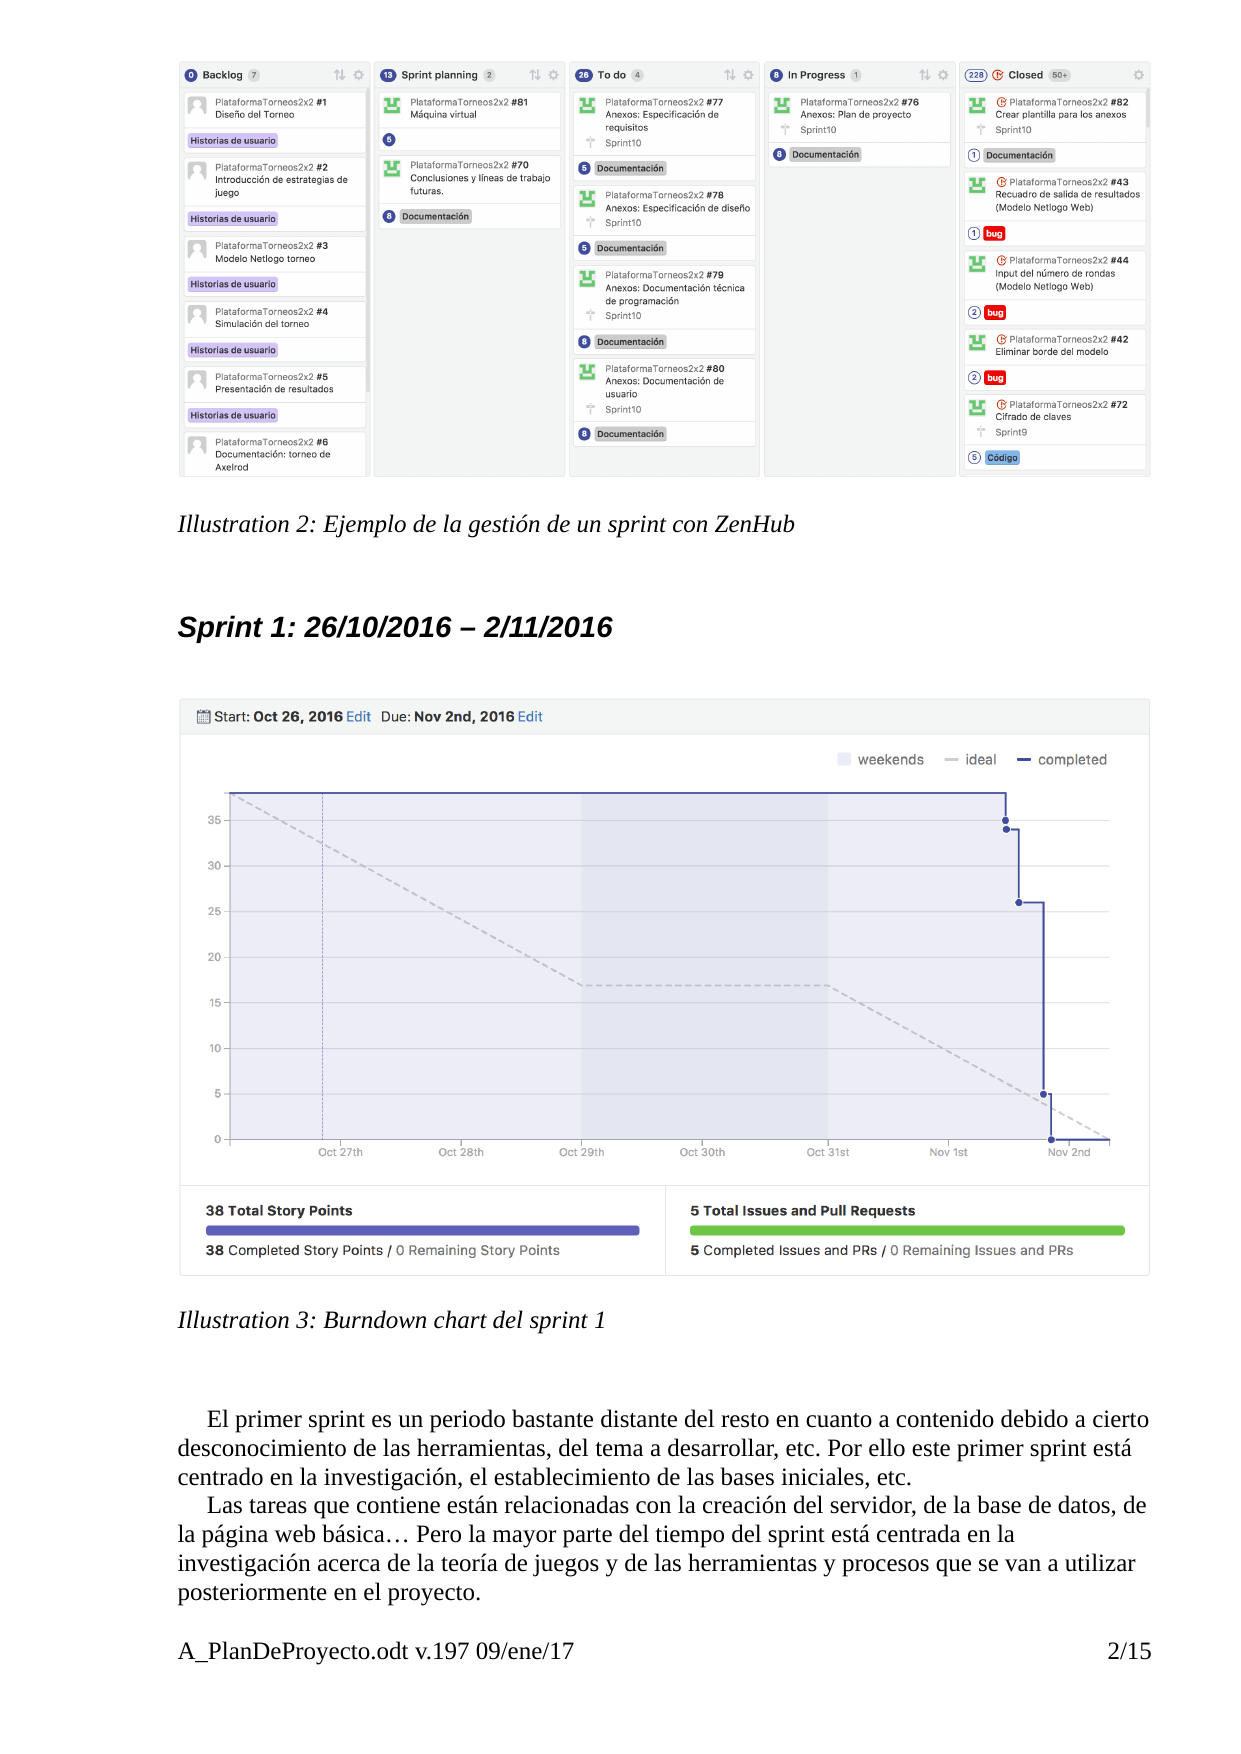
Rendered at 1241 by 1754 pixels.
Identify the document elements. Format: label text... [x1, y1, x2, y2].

subtitle Sprint 1: 26/10/2016 – 2/11/2016 [177, 610, 1152, 643]
text Illustration 2: Ejemplo de la gestión de un sprint con ZenHub [177, 481, 1152, 538]
text Illustration 3: Burndown chart del sprint 1 [177, 1277, 1152, 1334]
picture [177, 697, 1152, 1277]
picture [177, 59, 1152, 481]
text Las tareas que contiene están relacionadas con la creación del servidor, de la base de datos, de la página web básica… Pero la mayor parte del tiempo del sprint está centrada en la investigación acerca de la teoría de juegos y de las herramientas y procesos que se van a utilizar posteriormente en el proyecto. [177, 1491, 1152, 1606]
text El primer sprint es un periodo bastante distante del resto en cuanto a contenido debido a cierto desconocimiento de las herramientas, del tema a desarrollar, etc. Por ello este primer sprint está centrado en la investigación, el establecimiento de las bases iniciales, etc. [177, 1404, 1152, 1491]
